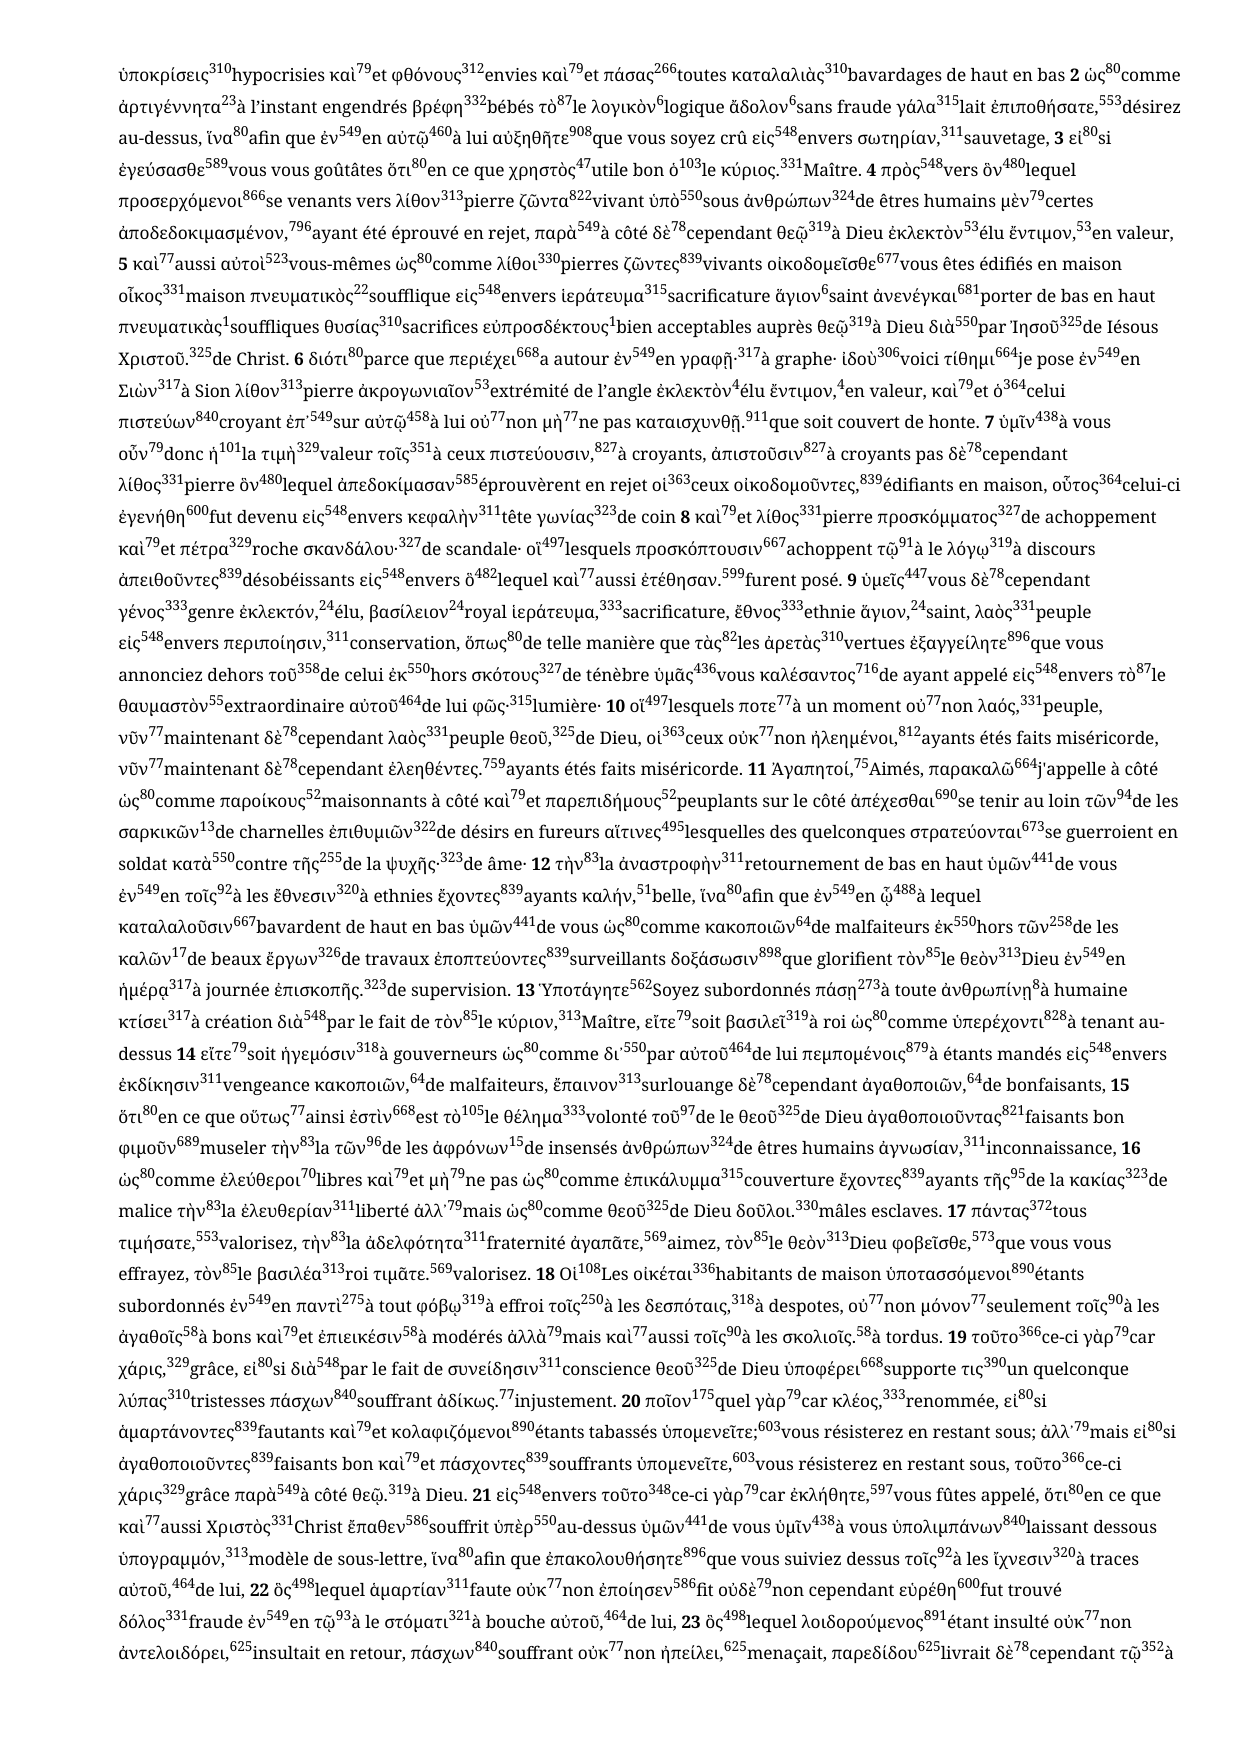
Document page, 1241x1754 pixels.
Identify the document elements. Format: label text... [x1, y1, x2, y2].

text 1 Ἀποθέμενοι739Se ayants déposés οὖν79donc πᾶσαν267toute κακίαν311malice καὶ79et πάντα269tout δόλον313fraude καὶ79et ὑποκρίσεις310hypocrisies καὶ79et φθόνους312envies καὶ79et πάσας266toutes καταλαλιὰς310bavardages de haut en bas 2 ὡς80comme ἀρτιγέννητα23à l’instant engendrés βρέφη332bébés τὸ87le λογικὸν6logique ἄδολον6sans fraude γάλα315lait ἐπιποθήσατε,553désirez au-dessus, ἵνα80afin que ἐν549en αὐτῷ460à lui αὐξηθῆτε908que vous soyez crû εἰς548envers σωτηρίαν,311sauvetage, 3 εἰ80si ἐγεύσασθε589vous vous goûtâtes ὅτι80en ce que χρηστὸς47utile bon ὁ103le κύριος.331Maître. 4 πρὸς548vers ὃν480lequel προσερχόμενοι866se venants vers λίθον313pierre ζῶντα822vivant ὑπὸ550sous ἀνθρώπων324de êtres humains μὲν79certes ἀποδεδοκιμασμένον,796ayant été éprouvé en rejet, παρὰ549à côté δὲ78cependant θεῷ319à Dieu ἐκλεκτὸν53élu ἔντιμον,53en valeur, 5 καὶ77aussi αὐτοὶ523vous-mêmes ὡς80comme λίθοι330pierres ζῶντες839vivants οἰκοδομεῖσθε677vous êtes édifiés en maison οἶκος331maison πνευματικὸς22soufflique εἰς548envers ἱεράτευμα315sacrificature ἅγιον6saint ἀνενέγκαι681porter de bas en haut πνευματικὰς1souffliques θυσίας310sacrifices εὐπροσδέκτους1bien acceptables auprès θεῷ319à Dieu διὰ550par Ἰησοῦ325de Iésous Χριστοῦ.325de Christ. 6 διότι80parce que περιέχει668a autour ἐν549en γραφῇ·317à graphe· ἰδοὺ306voici τίθημι664je pose ἐν549en Σιὼν317à Sion λίθον313pierre ἀκρογωνιαῖον53extrémité de l’angle ἐκλεκτὸν4élu ἔντιμον,4en valeur, καὶ79et ὁ364celui πιστεύων840croyant ἐπ᾽549sur αὐτῷ458à lui οὐ77non μὴ77ne pas καταισχυνθῇ.911que soit couvert de honte. 7 ὑμῖν438à vous οὖν79donc ἡ101la τιμὴ329valeur τοῖς351à ceux πιστεύουσιν,827à croyants, ἀπιστοῦσιν827à croyants pas δὲ78cependant λίθος331pierre ὃν480lequel ἀπεδοκίμασαν585éprouvèrent en rejet οἱ363ceux οἰκοδομοῦντες,839édifiants en maison, οὗτος364celui-ci ἐγενήθη600fut devenu εἰς548envers κεφαλὴν311tête γωνίας323de coin 8 καὶ79et λίθος331pierre προσκόμματος327de achoppement καὶ79et πέτρα329roche σκανδάλου·327de scandale· οἳ497lesquels προσκόπτουσιν667achoppent τῷ91à le λόγῳ319à discours ἀπειθοῦντες839désobéissants εἰς548envers ὃ482lequel καὶ77aussi ἐτέθησαν.599furent posé. 9 ὑμεῖς447vous δὲ78cependant γένος333genre ἐκλεκτόν,24élu, βασίλειον24royal ἱεράτευμα,333sacrificature, ἔθνος333ethnie ἅγιον,24saint, λαὸς331peuple εἰς548envers περιποίησιν,311conservation, ὅπως80de telle manière que τὰς82les ἀρετὰς310vertues ἐξαγγείλητε896que vous annonciez dehors τοῦ358de celui ἐκ550hors σκότους327de ténèbre ὑμᾶς436vous καλέσαντος716de ayant appelé εἰς548envers τὸ87le θαυμαστὸν55extraordinaire αὐτοῦ464de lui φῶς·315lumière· 10 οἵ497lesquels ποτε77à un moment οὐ77non λαός,331peuple, νῦν77maintenant δὲ78cependant λαὸς331peuple θεοῦ,325de Dieu, οἱ363ceux οὐκ77non ἠλεημένοι,812ayants étés faits miséricorde, νῦν77maintenant δὲ78cependant ἐλεηθέντες.759ayants étés faits miséricorde. 11 Ἀγαπητοί,75Aimés, παρακαλῶ664j'appelle à côté ὡς80comme παροίκους52maisonnants à côté καὶ79et παρεπιδήμους52peuplants sur le côté ἀπέχεσθαι690se tenir au loin τῶν94de les σαρκικῶν13de charnelles ἐπιθυμιῶν322de désirs en fureurs αἵτινες495lesquelles des quelconques στρατεύονται673se guerroient en soldat κατὰ550contre τῆς255de la ψυχῆς·323de âme· 12 τὴν83la ἀναστροφὴν311retournement de bas en haut ὑμῶν441de vous ἐν549en τοῖς92à les ἔθνεσιν320à ethnies ἔχοντες839ayants καλήν,51belle, ἵνα80afin que ἐν549en ᾧ488à lequel καταλαλοῦσιν667bavardent de haut en bas ὑμῶν441de vous ὡς80comme κακοποιῶν64de malfaiteurs ἐκ550hors τῶν258de les καλῶν17de beaux ἔργων326de travaux ἐποπτεύοντες839surveillants δοξάσωσιν898que glorifient τὸν85le θεὸν313Dieu ἐν549en ἡμέρᾳ317à journée ἐπισκοπῆς.323de supervision. 13 Ὑποτάγητε562Soyez subordonnés πάσῃ273à toute ἀνθρωπίνῃ8à humaine κτίσει317à création διὰ548par le fait de τὸν85le κύριον,313Maître, εἴτε79soit βασιλεῖ319à roi ὡς80comme ὑπερέχοντι828à tenant au-dessus 14 εἴτε79soit ἡγεμόσιν318à gouverneurs ὡς80comme δι᾽550par αὐτοῦ464de lui πεμπομένοις879à étants mandés εἰς548envers ἐκδίκησιν311vengeance κακοποιῶν,64de malfaiteurs, ἔπαινον313surlouange δὲ78cependant ἀγαθοποιῶν,64de bonfaisants, 15 ὅτι80en ce que οὕτως77ainsi ἐστὶν668est τὸ105le θέλημα333volonté τοῦ97de le θεοῦ325de Dieu ἀγαθοποιοῦντας821faisants bon φιμοῦν689museler τὴν83la τῶν96de les ἀφρόνων15de insensés ἀνθρώπων324de êtres humains ἀγνωσίαν,311inconnaissance, 16 ὡς80comme ἐλεύθεροι70libres καὶ79et μὴ79ne pas ὡς80comme ἐπικάλυμμα315couverture ἔχοντες839ayants τῆς95de la κακίας323de malice τὴν83la ἐλευθερίαν311liberté ἀλλ᾽79mais ὡς80comme θεοῦ325de Dieu δοῦλοι.330mâles esclaves. 17 πάντας372tous τιμήσατε,553valorisez, τὴν83la ἀδελφότητα311fraternité ἀγαπᾶτε,569aimez, τὸν85le θεὸν313Dieu φοβεῖσθε,573que vous vous effrayez, τὸν85le βασιλέα313roi τιμᾶτε.569valorisez. 18 Οἱ108Les οἰκέται336habitants de maison ὑποτασσόμενοι890étants subordonnés ἐν549en παντὶ275à tout φόβῳ319à effroi τοῖς250à les δεσπόταις,318à despotes, οὐ77non μόνον77seulement τοῖς90à les ἀγαθοῖς58à bons καὶ79et ἐπιεικέσιν58à modérés ἀλλὰ79mais καὶ77aussi τοῖς90à les σκολιοῖς.58à tordus. 19 τοῦτο366ce-ci γὰρ79car χάρις,329grâce, εἰ80si διὰ548par le fait de συνείδησιν311conscience θεοῦ325de Dieu ὑποφέρει668supporte τις390un quelconque λύπας310tristesses πάσχων840souffrant ἀδίκως.77injustement. 20 ποῖον175quel γὰρ79car κλέος,333renommée, εἰ80si ἁμαρτάνοντες839fautants καὶ79et κολαφιζόμενοι890étants tabassés ὑπομενεῖτε;603vous résisterez en restant sous; ἀλλ᾽79mais εἰ80si ἀγαθοποιοῦντες839faisants bon καὶ79et πάσχοντες839souffrants ὑπομενεῖτε,603vous résisterez en restant sous, τοῦτο366ce-ci χάρις329grâce παρὰ549à côté θεῷ.319à Dieu. 21 εἰς548envers τοῦτο348ce-ci γὰρ79car ἐκλήθητε,597vous fûtes appelé, ὅτι80en ce que καὶ77aussi Χριστὸς331Christ ἔπαθεν586souffrit ὑπὲρ550au-dessus ὑμῶν441de vous ὑμῖν438à vous ὑπολιμπάνων840laissant dessous ὑπογραμμόν,313modèle de sous-lettre, ἵνα80afin que ἐπακολουθήσητε896que vous suiviez dessus τοῖς92à les ἴχνεσιν320à traces αὐτοῦ,464de lui, 22 ὃς498lequel ἁμαρτίαν311faute οὐκ77non ἐποίησεν586fit οὐδὲ79non cependant εὑρέθη600fut trouvé δόλος331fraude ἐν549en τῷ93à le στόματι321à bouche αὐτοῦ,464de lui, 23 ὃς498lequel λοιδορούμενος891étant insulté οὐκ77non ἀντελοιδόρει,625insultait en retour, πάσχων840souffrant οὐκ77non ἠπείλει,625menaçait, παρεδίδου625livrait δὲ78cependant τῷ352à celui κρίνοντι828à jugeant δικαίως,77justement, 24 ὃς498lequel τὰς82les ἁμαρτίας310fautes ἡμῶν423de nous αὐτὸς542lui-même ἀνήνεγκεν586porta de bas en haut ἐν549en τῷ93à le σώματι321à corps αὐτοῦ464de lui ἐπὶ548sur τὸ87le ξύλον,315bois, ἵνα80afin que ταῖς88à les ἁμαρτίαις316à fautes ἀπογενόμενοι739se ayants devenus loin τῇ89à la δικαιοσύνῃ317à justice ζήσωμεν,894que nous vivions, οὗ492de lequel τῷ251à le μώλωπι319à meurtrissure ἰάθητε.597vous fûtes guéri. 25 ἦτε622vous étiez γὰρ79car ὡς80comme πρόβατα332brebis πλανώμενοι,890étants égarés, ἀλλ᾽79mais ἐπεστράφητε597vous fûtes tourné sur νῦν77maintenant ἐπὶ548sur τὸν85le ποιμένα313berger καὶ79et ἐπίσκοπον313superviseur τῶν94de les ψυχῶν322de âmes ὑμῶν.441de vous. [118, 59, 1181, 1665]
